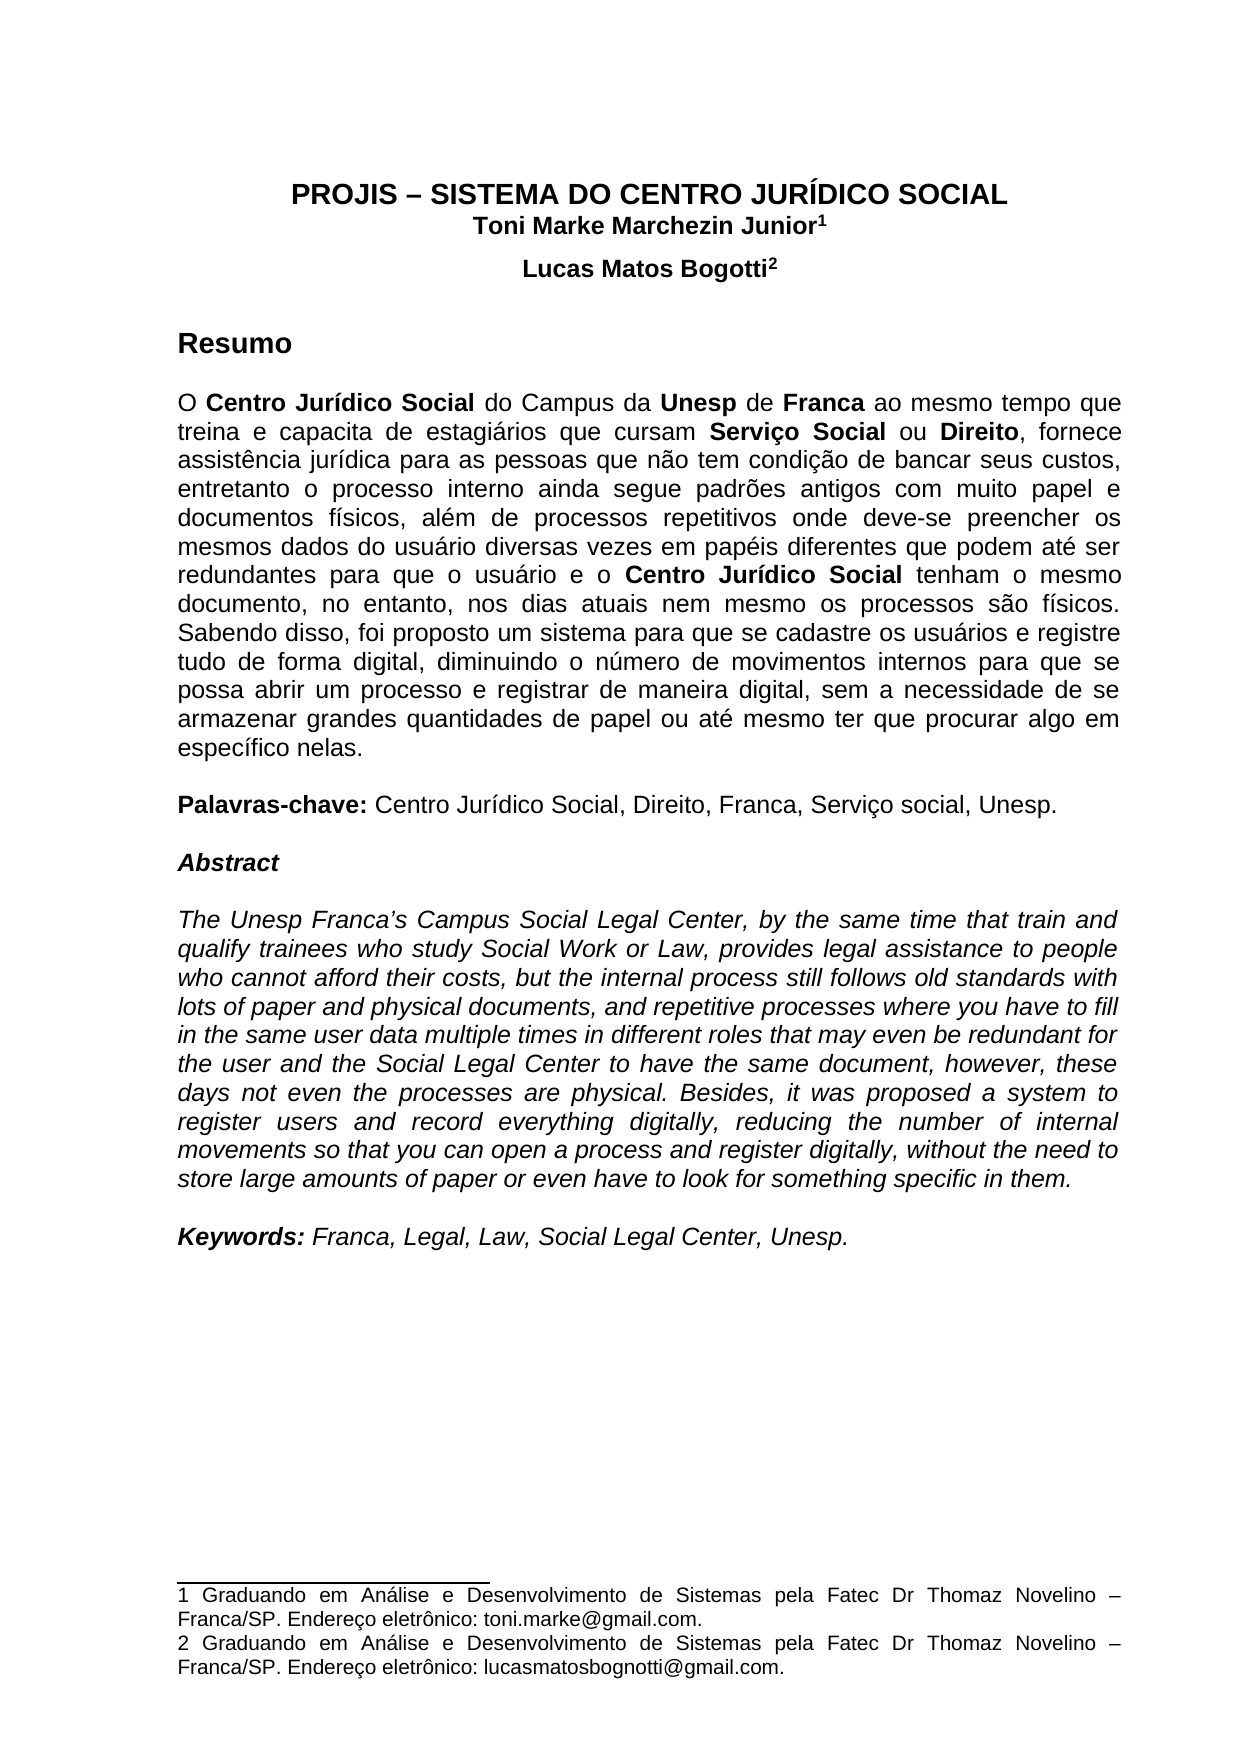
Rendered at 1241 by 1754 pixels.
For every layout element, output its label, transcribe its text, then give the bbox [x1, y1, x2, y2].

text Toni Marke Marchezin Junior [177, 211, 1122, 239]
text Graduando em Análise e Desenvolvimento de Sistemas pela Fatec Dr Thomaz Novelino – Franca/SP. Endereço eletrônico: lucasmatosbognotti@gmail.com. [177, 1631, 1122, 1679]
text Keywords: Franca, Legal, Law, Social Legal Center, Unesp. [177, 1222, 1122, 1251]
text Graduando em Análise e Desenvolvimento de Sistemas pela Fatec Dr Thomaz Novelino – Franca/SP. Endereço eletrônico: toni.marke@gmail.com. [177, 1583, 1122, 1631]
text PROJIS – SISTEMA DO CENTRO JURÍDICO SOCIAL [177, 177, 1122, 211]
text Lucas Matos Bogotti [177, 254, 1122, 283]
text O Centro Jurídico Social do Campus da Unesp de Franca ao mesmo tempo que treina e capacita de estagiários que cursam Serviço Social ou Direito, fornece assistência jurídica para as pessoas que não tem condição de bancar seus custos, entretanto o processo interno ainda segue padrões antigos com muito papel e documentos físicos, além de processos repetitivos onde deve-se preencher os mesmos dados do usuário diversas vezes em papéis diferentes que podem até ser redundantes para que o usuário e o Centro Jurídico Social tenham o mesmo documento, no entanto, nos dias atuais nem mesmo os processos são físicos. Sabendo disso, foi proposto um sistema para que se cadastre os usuários e registre tudo de forma digital, diminuindo o número de movimentos internos para que se possa abrir um processo e registrar de maneira digital, sem a necessidade de se armazenar grandes quantidades de papel ou até mesmo ter que procurar algo em específico nelas. [177, 388, 1122, 762]
text Abstract [177, 848, 1122, 877]
text Palavras-chave: Centro Jurídico Social, Direito, Franca, Serviço social, Unesp. [177, 791, 1122, 819]
text The Unesp Franca’s Campus Social Legal Center, by the same time that train and qualify trainees who study Social Work or Law, provides legal assistance to people who cannot afford their costs, but the internal process still follows old standards with lots of paper and physical documents, and repetitive processes where you have to fill in the same user data multiple times in different roles that may even be redundant for the user and the Social Legal Center to have the same document, however, these days not even the processes are physical. Besides, it was proposed a system to register users and record everything digitally, reducing the number of internal movements so that you can open a process and register digitally, without the need to store large amounts of paper or even have to look for something specific in them. [177, 906, 1122, 1193]
subtitle Resumo [177, 326, 1122, 359]
